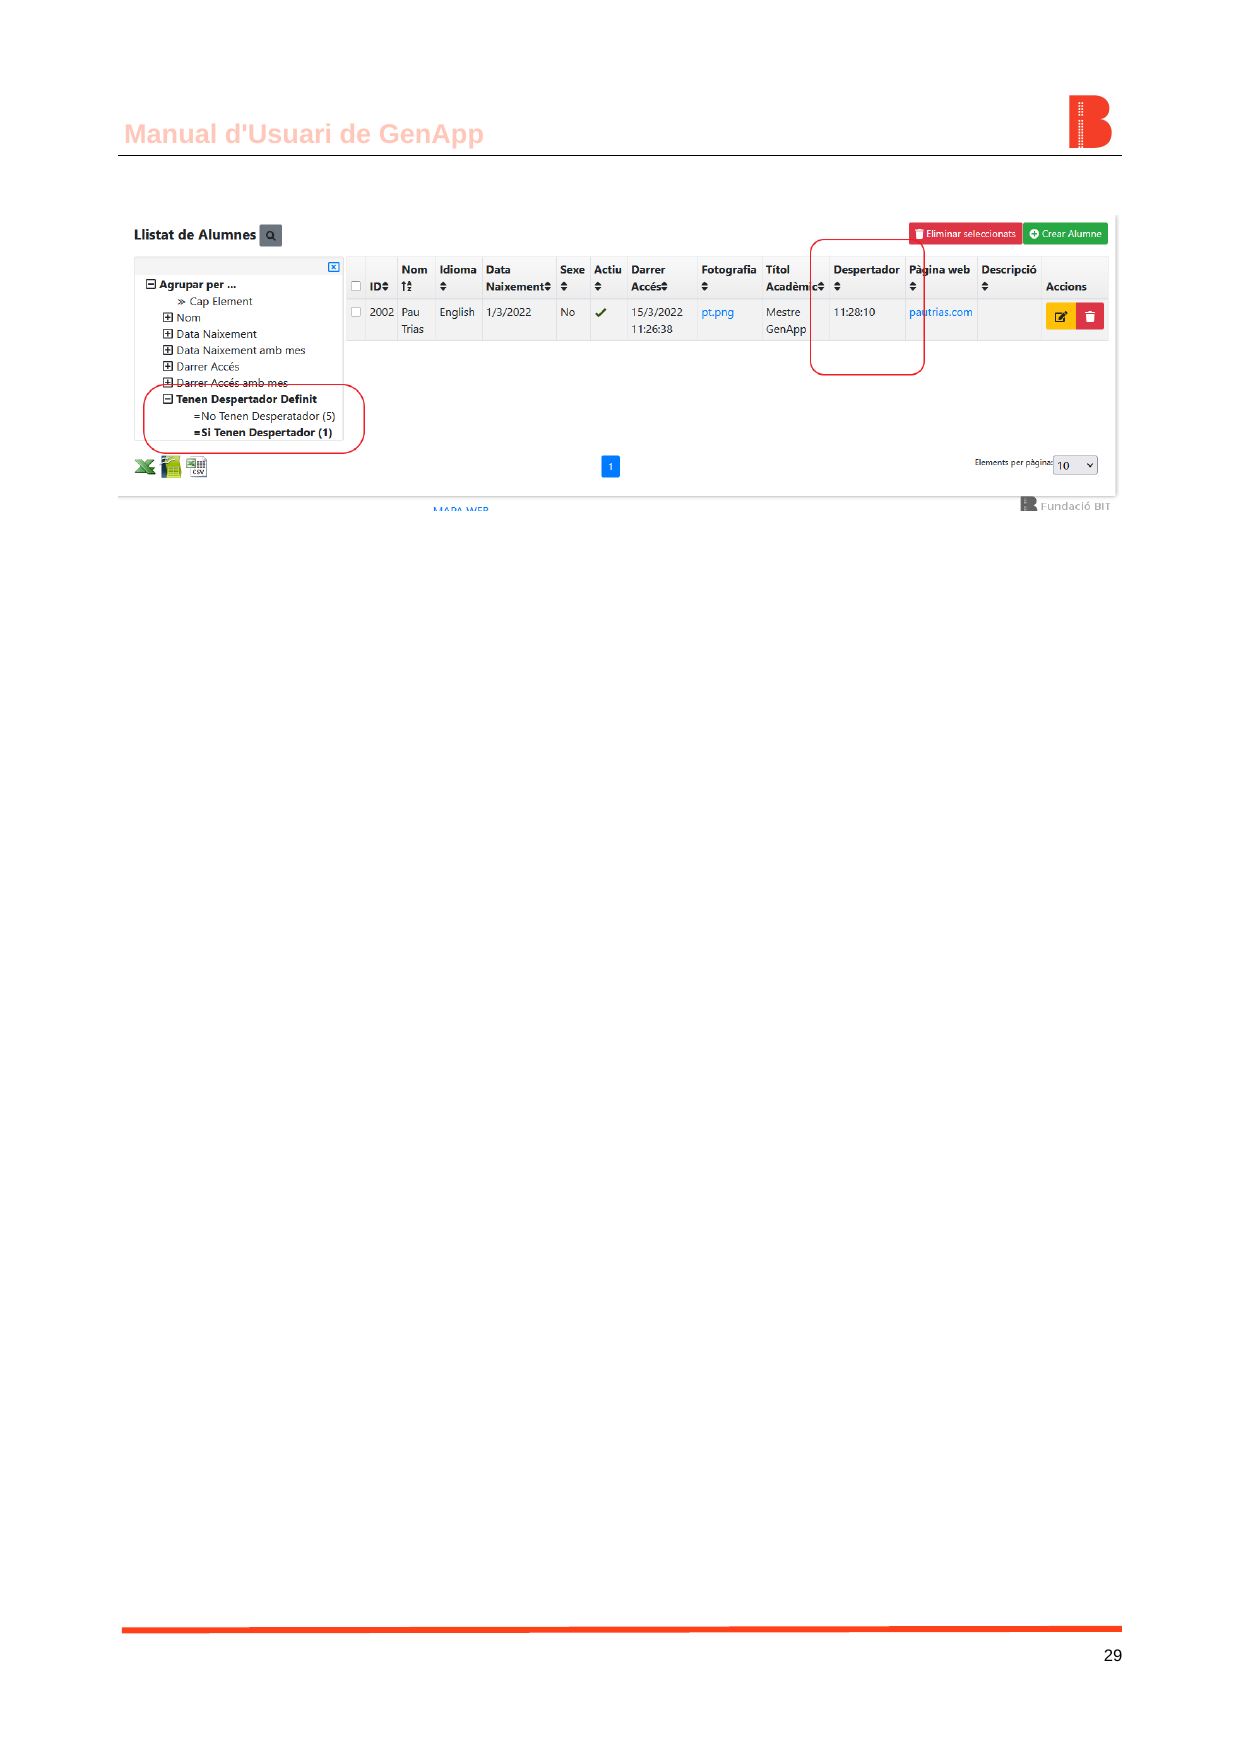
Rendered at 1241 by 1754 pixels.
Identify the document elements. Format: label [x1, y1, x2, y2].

picture [1063, 94, 1117, 150]
picture [118, 215, 1123, 511]
